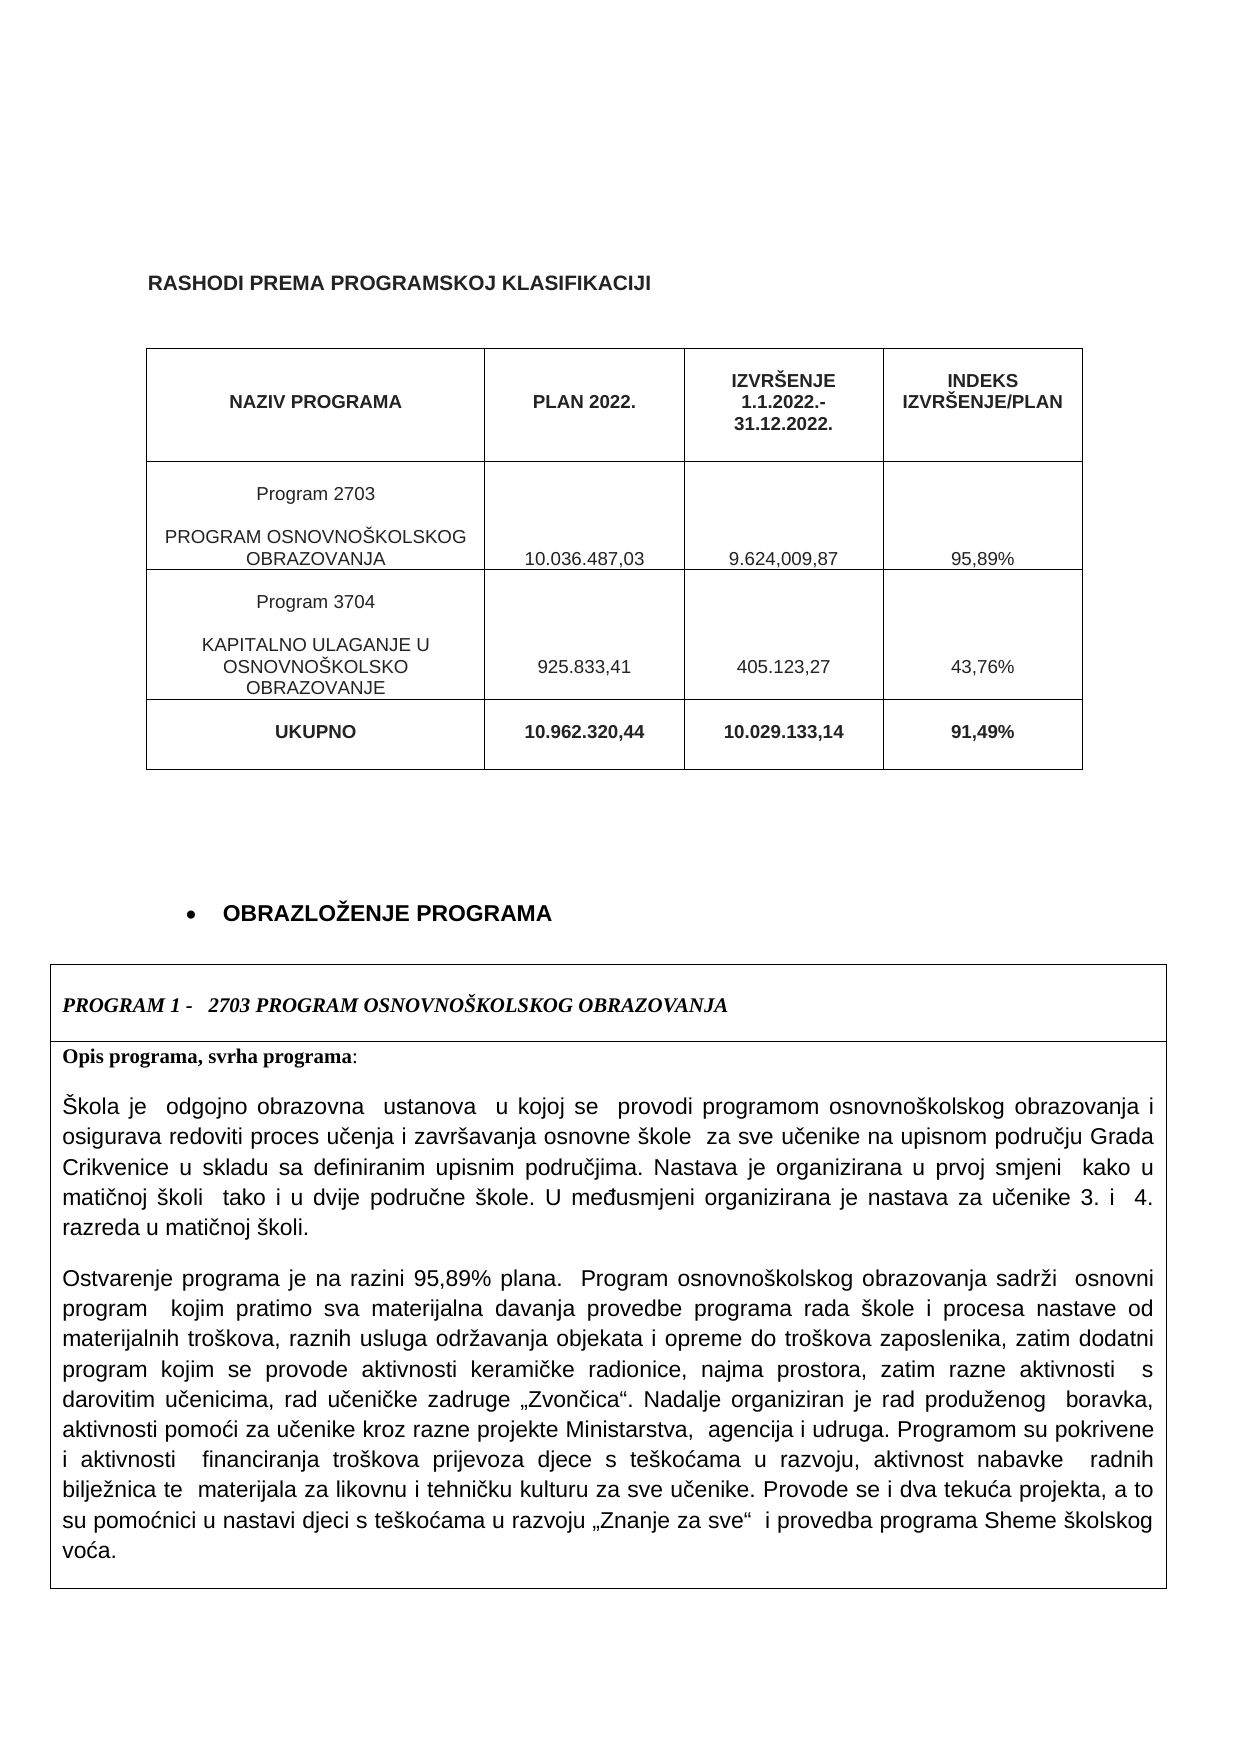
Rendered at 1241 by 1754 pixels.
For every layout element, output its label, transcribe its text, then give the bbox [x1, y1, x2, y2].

table_cell 925.833,41 [485, 570, 684, 699]
list OBRAZLOŽENJE PROGRAMA [185, 899, 1093, 927]
table_cell 95,89% [884, 462, 1082, 569]
table_cell Program 3704 KAPITALNO ULAGANJE U OSNOVNOŠKOLSKO OBRAZOVANJE [147, 570, 484, 699]
table_header PROGRAM 1 - 2703 PROGRAM OSNOVNOŠKOLSKOG OBRAZOVANJA [51, 965, 1166, 1041]
table_header IZVRŠENJE 1.1.2022.-31.12.2022. [685, 349, 883, 461]
table_cell 10.029.133,14 [685, 700, 883, 769]
table_cell Opis programa, svrha programa: Škola je odgojno obrazovna ustanova u kojoj se provodi programom osnovnoškolskog obrazovanja i osigurava redoviti proces učenja i završavanja osnovne škole za sve učenike na upisnom području Grada Crikvenice u skladu sa definiranim upisnim područjima. Nastava je organizirana u prvoj smjeni kako u matičnoj školi tako i u dvije područne škole. U međusmjeni organizirana je nastava za učenike 3. i 4. razreda u matičnoj školi. Ostvarenje programa je na razini 95,89% plana. Program osnovnoškolskog obrazovanja sadrži osnovni program kojim pratimo sva materijalna davanja provedbe programa rada škole i procesa nastave od materijalnih troškova, raznih usluga održavanja objekata i opreme do troškova zaposlenika, zatim dodatni program kojim se provode aktivnosti keramičke radionice, najma prostora, zatim razne aktivnosti s darovitim učenicima, rad učeničke zadruge „Zvončica“. Nadalje organiziran je rad produženog boravka, aktivnosti pomoći za učenike kroz razne projekte Ministarstva, agencija i udruga. Programom su pokrivene i aktivnosti financiranja troškova prijevoza djece s teškoćama u razvoju, aktivnost nabavke radnih bilježnica te materijala za likovnu i tehničku kulturu za sve učenike. Provode se i dva tekuća projekta, a to su pomoćnici u nastavi djeci s teškoćama u razvoju „Znanje za sve“ i provedba programa Sheme školskog voća. [51, 1042, 1166, 1588]
table_cell Program 2703 PROGRAM OSNOVNOŠKOLSKOG OBRAZOVANJA [147, 462, 484, 569]
table_header PLAN 2022. [485, 349, 684, 461]
table_cell 9.624,009,87 [685, 462, 883, 569]
table_cell 91,49% [884, 700, 1082, 769]
table_cell 43,76% [884, 570, 1082, 699]
table_cell 10.962.320,44 [485, 700, 684, 769]
table_header INDEKS IZVRŠENJE/PLAN [884, 349, 1082, 461]
table_cell 10.036.487,03 [485, 462, 684, 569]
table_cell 405.123,27 [685, 570, 883, 699]
table_cell UKUPNO [147, 700, 484, 769]
text RASHODI PREMA PROGRAMSKOJ KLASIFIKACIJI [148, 271, 1093, 295]
table_header NAZIV PROGRAMA [147, 349, 484, 461]
